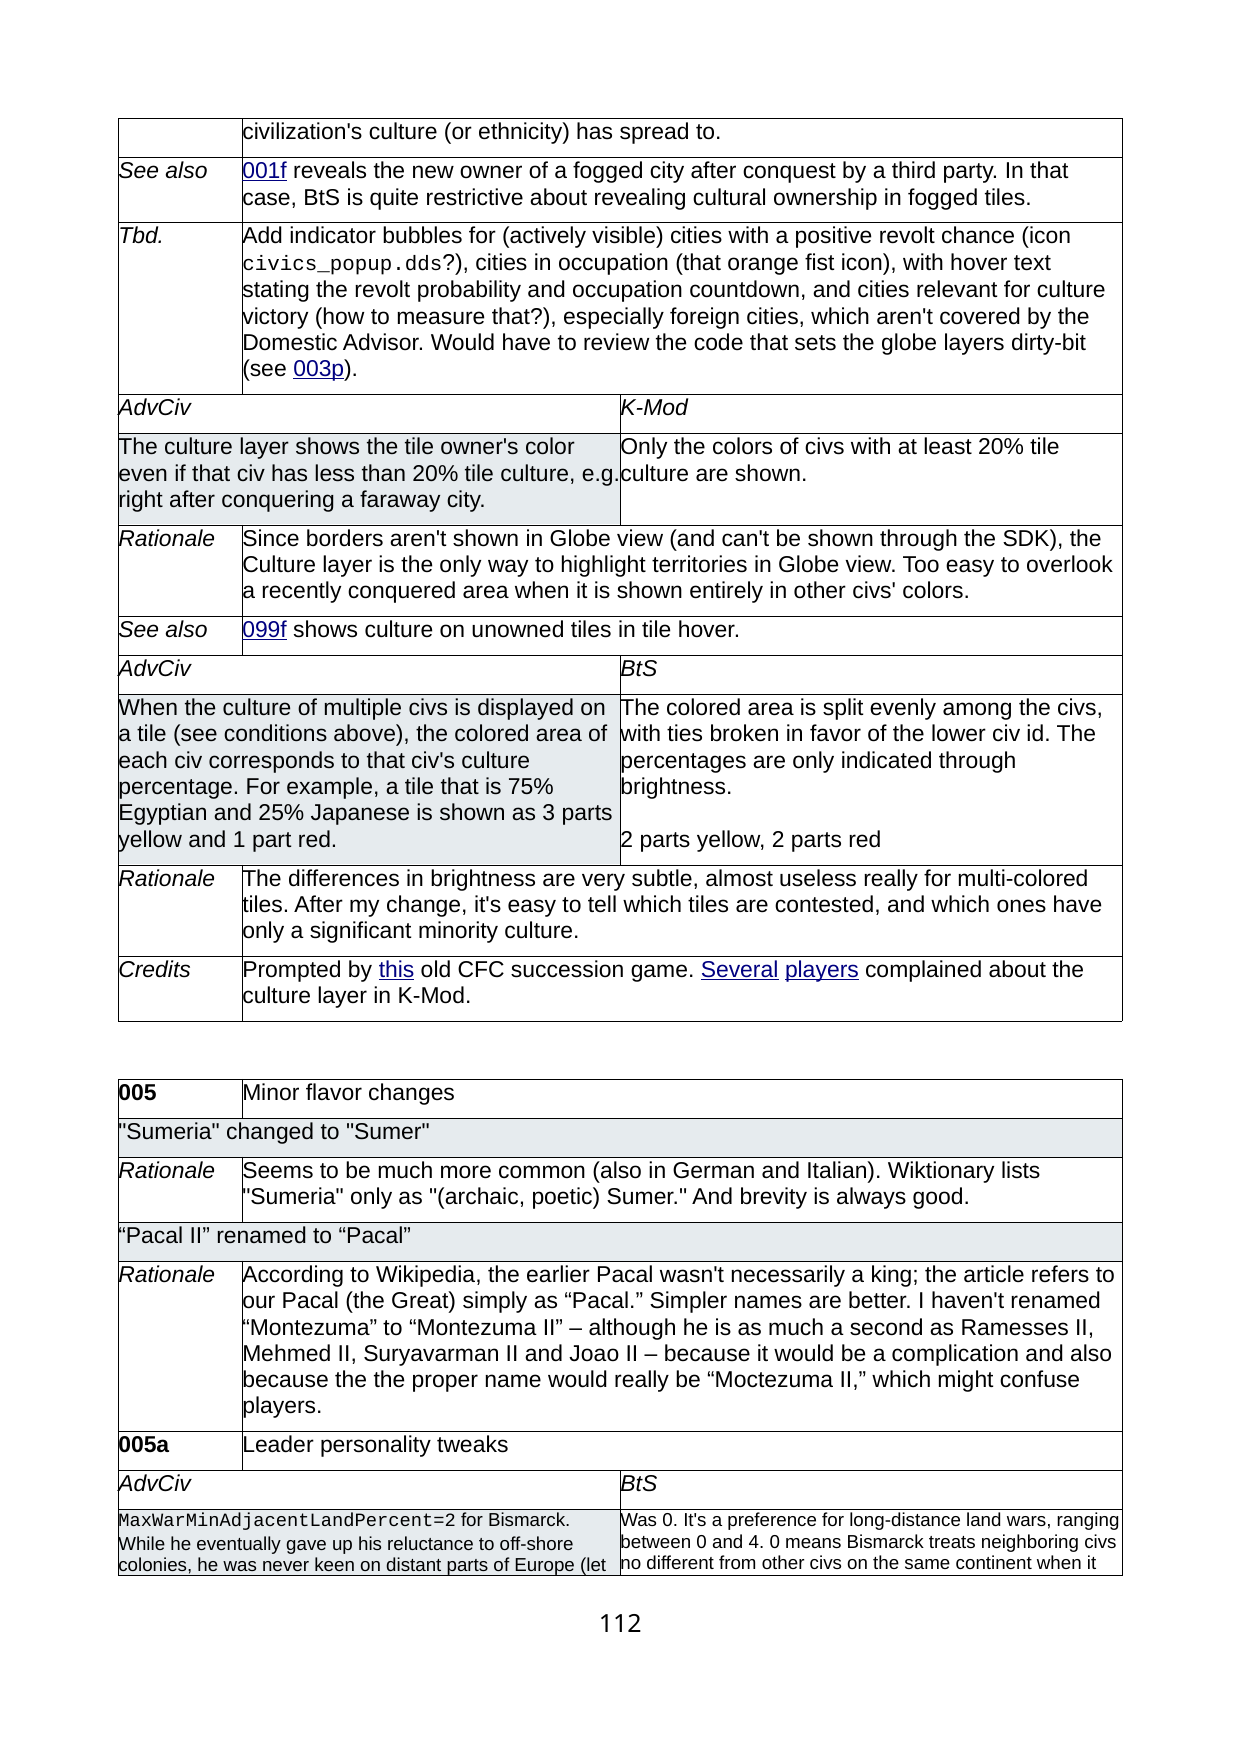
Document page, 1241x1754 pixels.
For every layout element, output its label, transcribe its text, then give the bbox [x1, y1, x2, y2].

table_cell AdvCiv [119, 1471, 620, 1509]
table_cell When the culture of multiple civs is displayed on a tile (see conditions above), the colored area of each civ corresponds to that civ's culture percentage. For example, a tile that is 75% Egyptian and 25% Japanese is shown as 3 parts yellow and 1 part red. [119, 695, 620, 864]
table_cell The colored area is split evenly among the civs, with ties broken in favor of the lower civ id. The percentages are only indicated through brightness. 2 parts yellow, 2 parts red [621, 695, 1122, 864]
table_cell The culture layer shows the tile owner's color even if that civ has less than 20% tile culture, e.g. right after conquering a faraway city. [119, 434, 620, 524]
table_cell BtS [621, 1471, 1122, 1509]
table_cell Rationale [119, 1262, 242, 1431]
table_cell See also [119, 158, 242, 222]
table_cell Credits [119, 957, 242, 1021]
table_cell "Sumeria" changed to "Sumer" [119, 1119, 1122, 1157]
table_cell Tbd. [119, 223, 242, 394]
table_cell 005a [119, 1432, 242, 1470]
table_cell Leader personality tweaks [243, 1432, 1122, 1470]
table_cell MaxWarMinAdjacentLandPercent=2 for Bismarck. While he eventually gave up his reluctance to off-shore colonies, he was never keen on distant parts of Europe (let [119, 1510, 620, 1575]
table_cell 001f reveals the new owner of a fogged city after conquest by a third party. In that case, BtS is quite restrictive about revealing cultural ownership in fogged tiles. [243, 158, 1122, 222]
table_cell Rationale [119, 866, 242, 956]
table_cell 099f shows culture on unowned tiles in tile hover. [243, 617, 1122, 655]
table_cell Add indicator bubbles for (actively visible) cities with a positive revolt chance (icon civics_popup.dds?), cities in occupation (that orange fist icon), with hover text stating the revolt probability and occupation countdown, and cities relevant for culture victory (how to measure that?), especially foreign cities, which aren't covered by the Domestic Advisor. Would have to review the code that sets the globe layers dirty-bit (see 003p). [243, 223, 1122, 394]
table_cell According to Wikipedia, the earlier Pacal wasn't necessarily a king; the article refers to our Pacal (the Great) simply as “Pacal.” Simpler names are better. I haven't renamed “Montezuma” to “Montezuma II” – although he is as much a second as Ramesses II, Mehmed II, Suryavarman II and Joao II – because it would be a complication and also because the the proper name would really be “Moctezuma II,” which might confuse players. [243, 1262, 1122, 1431]
table_cell AdvCiv [119, 395, 620, 433]
table_header Minor flavor changes [243, 1080, 1122, 1118]
table_cell The differences in brightness are very subtle, almost useless really for multi-colored tiles. After my change, it's easy to tell which tiles are contested, and which ones have only a significant minority culture. [243, 866, 1122, 956]
table_cell Only the colors of civs with at least 20% tile culture are shown. [621, 434, 1122, 524]
table_cell Was 0. It's a preference for long-distance land wars, ranging between 0 and 4. 0 means Bismarck treats neighboring civs no different from other civs on the same continent when it [621, 1510, 1122, 1575]
table_cell Rationale [119, 526, 242, 616]
table_cell K-Mod [621, 395, 1122, 433]
table_header 005 [119, 1080, 242, 1118]
table_cell Seems to be much more common (also in German and Italian). Wiktionary lists "Sumeria" only as "(archaic, poetic) Sumer." And brevity is always good. [243, 1158, 1122, 1222]
table_cell Rationale [119, 1158, 242, 1222]
table_cell See also [119, 617, 242, 655]
table_cell [119, 119, 242, 157]
table_cell Prompted by this old CFC succession game. Several players complained about the culture layer in K-Mod. [243, 957, 1122, 1021]
table_cell Since borders aren't shown in Globe view (and can't be shown through the SDK), the Culture layer is the only way to highlight territories in Globe view. Too easy to overlook a recently conquered area when it is shown entirely in other civs' colors. [243, 526, 1122, 616]
table_cell “Pacal II” renamed to “Pacal” [119, 1223, 1122, 1261]
table_cell BtS [621, 656, 1122, 694]
table_cell civilization's culture (or ethnicity) has spread to. [243, 119, 1122, 157]
table_cell AdvCiv [119, 656, 620, 694]
